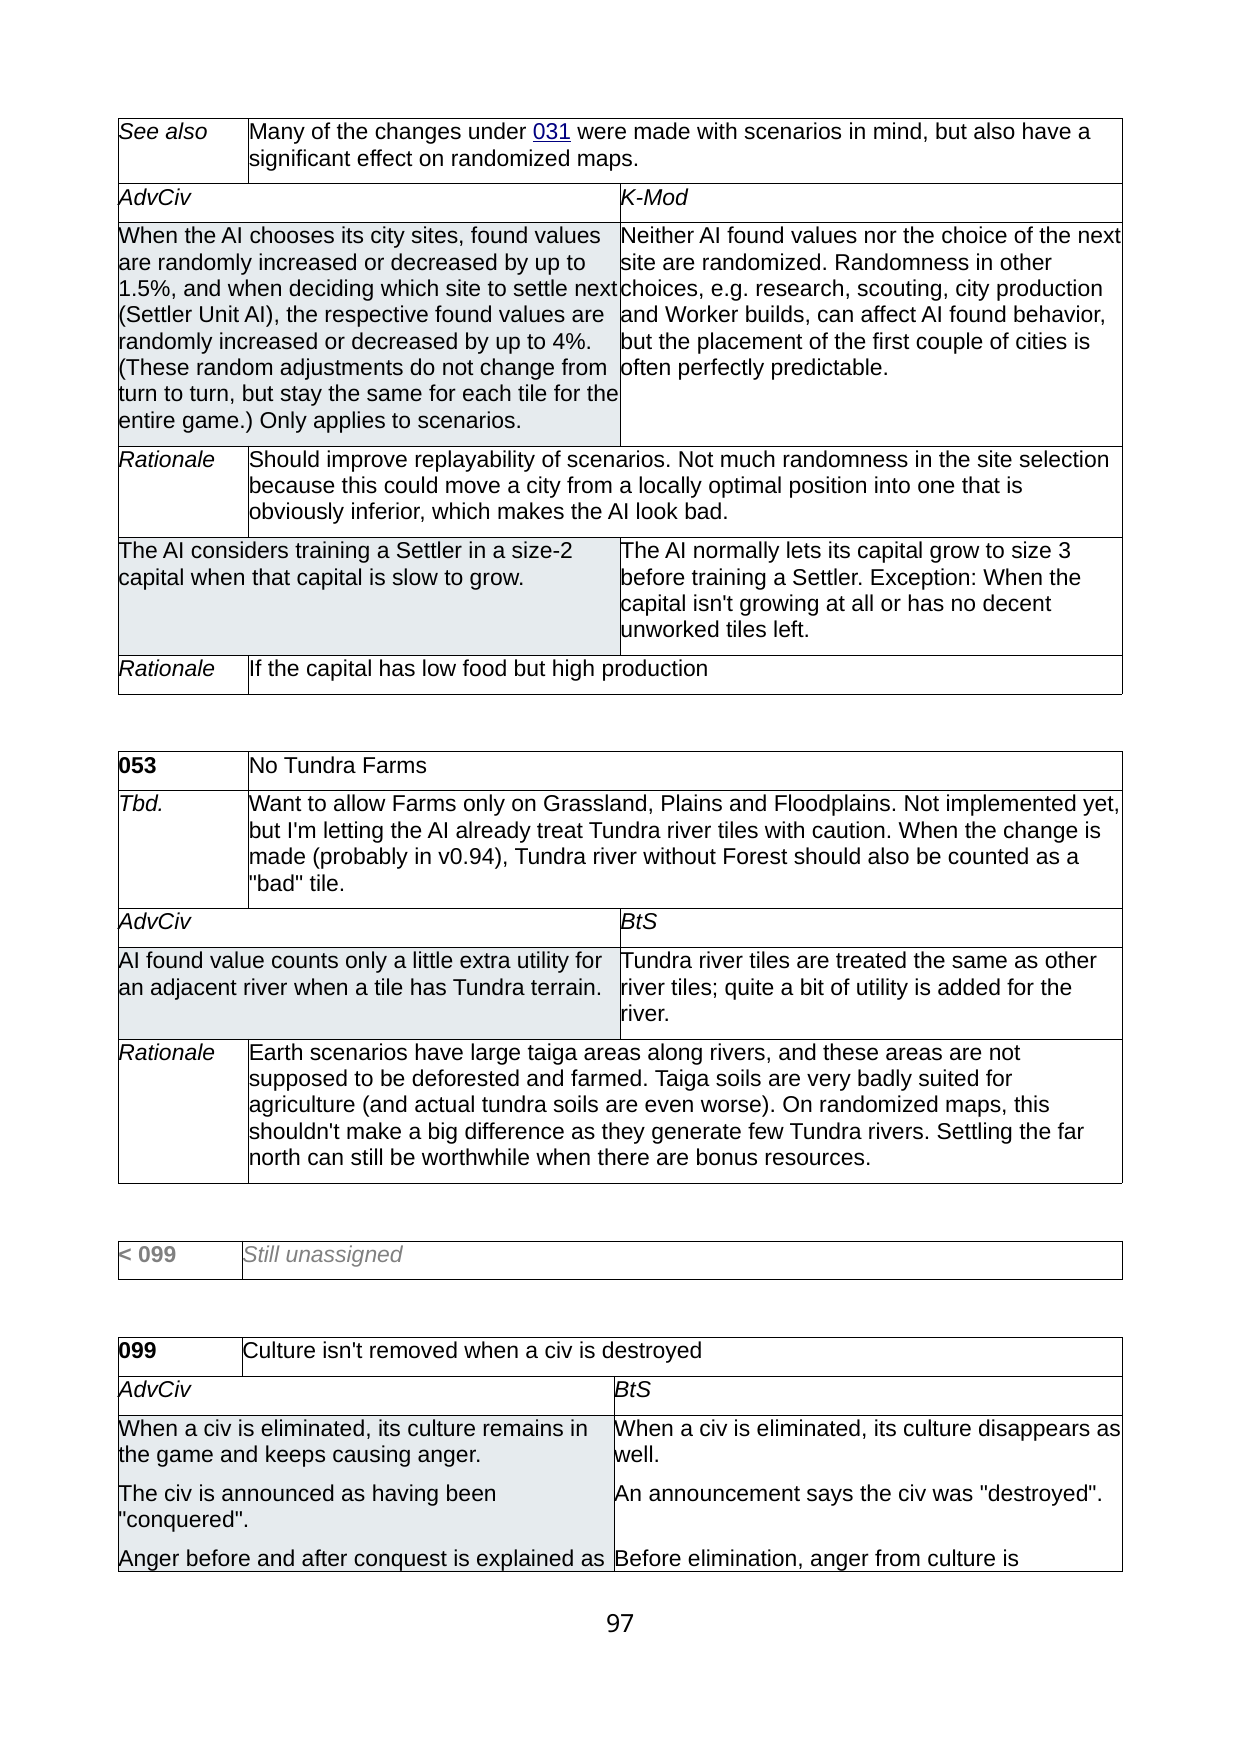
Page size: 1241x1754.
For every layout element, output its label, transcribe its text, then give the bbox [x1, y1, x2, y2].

table_cell Tundra river tiles are treated the same as other river tiles; quite a bit of utility is added for the river. [621, 948, 1122, 1039]
table_cell The AI normally lets its capital grow to size 3 before training a Settler. Exception: When the capital isn't growing at all or has no decent unworked tiles left. [621, 538, 1122, 655]
table_header Culture isn't removed when a civ is destroyed [243, 1338, 1122, 1376]
table_cell When a civ is eliminated, its culture remains in the game and keeps causing anger. The civ is announced as having been "conquered". Anger before and after conquest is explained as [119, 1416, 614, 1571]
table_header Still unassigned [243, 1242, 1122, 1279]
table_cell See also [119, 119, 248, 183]
table_cell Earth scenarios have large taiga areas along rivers, and these areas are not supposed to be deforested and farmed. Taiga soils are very badly suited for agriculture (and actual tundra soils are even worse). On randomized maps, this shouldn't make a big difference as they generate few Tundra rivers. Settling the far north can still be worthwhile when there are bonus resources. [249, 1040, 1122, 1183]
table_cell AdvCiv [119, 184, 620, 222]
table_cell BtS [621, 909, 1122, 947]
table_cell Many of the changes under 031 were made with scenarios in mind, but also have a significant effect on randomized maps. [249, 119, 1122, 183]
table_cell Rationale [119, 447, 248, 537]
table_cell Tbd. [119, 791, 248, 908]
table_cell AdvCiv [119, 1377, 614, 1415]
table_header 053 [119, 752, 248, 790]
table_cell When the AI chooses its city sites, found values are randomly increased or decreased by up to 1.5%, and when deciding which site to settle next (Settler Unit AI), the respective found values are randomly increased or decreased by up to 4%. (These random adjustments do not change from turn to turn, but stay the same for each tile for the entire game.) Only applies to scenarios. [119, 223, 620, 446]
table_cell Rationale [119, 656, 248, 694]
table_cell K-Mod [621, 184, 1122, 222]
table_cell Rationale [119, 1040, 248, 1183]
table_cell If the capital has low food but high production [249, 656, 1122, 694]
table_header < 099 [119, 1242, 242, 1279]
table_cell AdvCiv [119, 909, 620, 947]
table_cell When a civ is eliminated, its culture disappears as well. An announcement says the civ was "destroyed". Before elimination, anger from culture is [615, 1416, 1122, 1571]
table_cell BtS [615, 1377, 1122, 1415]
table_header 099 [119, 1338, 242, 1376]
table_cell The AI considers training a Settler in a size-2 capital when that capital is slow to grow. [119, 538, 620, 655]
table_cell AI found value counts only a little extra utility for an adjacent river when a tile has Tundra terrain. [119, 948, 620, 1039]
table_header No Tundra Farms [249, 752, 1122, 790]
table_cell Should improve replayability of scenarios. Not much randomness in the site selection because this could move a city from a locally optimal position into one that is obviously inferior, which makes the AI look bad. [249, 447, 1122, 537]
table_cell Neither AI found values nor the choice of the next site are randomized. Randomness in other choices, e.g. research, scouting, city production and Worker builds, can affect AI found behavior, but the placement of the first couple of cities is often perfectly predictable. [621, 223, 1122, 446]
table_cell Want to allow Farms only on Grassland, Plains and Floodplains. Not implemented yet, but I'm letting the AI already treat Tundra river tiles with caution. When the change is made (probably in v0.94), Tundra river without Forest should also be counted as a "bad" tile. [249, 791, 1122, 908]
